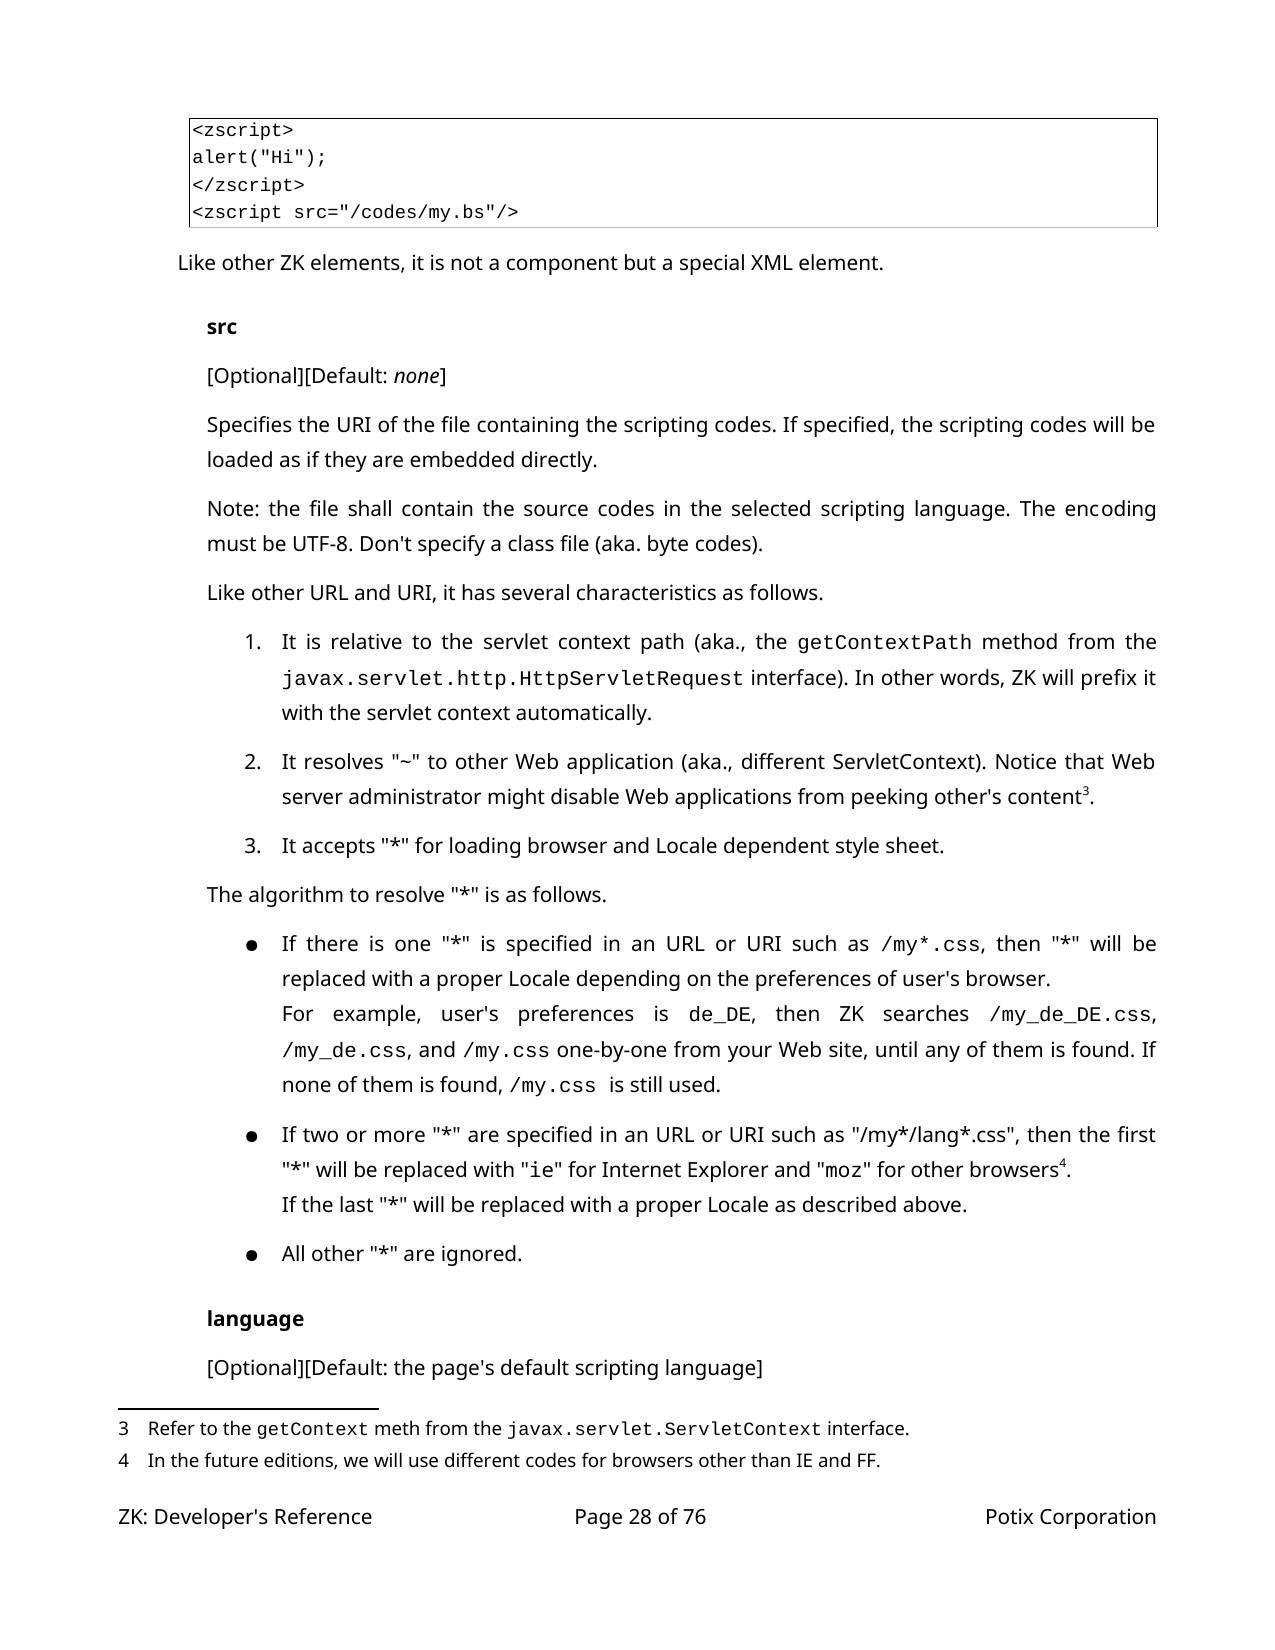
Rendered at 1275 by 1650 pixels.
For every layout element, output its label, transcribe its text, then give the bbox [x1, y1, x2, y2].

text <zscript src="/codes/my.bs"/> [190, 200, 1157, 227]
text Note: the file shall contain the source codes in the selected scripting language. The encoding must be UTF-8. Don't specify a class file (aka. byte codes). [207, 494, 1157, 558]
list If two or more "*" are specified in an URL or URI such as "/my*/lang*.css", then the first "*" will be replaced with "ie" for Internet Explorer and "moz" for other browsers. If the last "*" will be replaced with a proper Locale as described above. [244, 1120, 1157, 1218]
list In the future editions, we will use different codes for browsers other than IE and FF. [118, 1447, 1157, 1473]
text <zscript> [190, 119, 1157, 142]
text [Optional][Default: none] [207, 361, 1157, 389]
subtitle language [207, 1304, 1157, 1332]
list If there is one "*" is specified in an URL or URI such as /my*.css, then "*" will be replaced with a proper Locale depending on the preferences of user's browser. For example, user's preferences is de_DE, then ZK searches /my_de_DE.css, /my_de.css, and /my.css one-by-one from your Web site, until any of them is found. If none of them is found, /my.css is still used. [244, 929, 1157, 1099]
text Specifies the URI of the file containing the scripting codes. If specified, the scripting codes will be loaded as if they are embedded directly. [207, 410, 1157, 474]
list All other "*" are ignored. [244, 1239, 1157, 1267]
text Like other ZK elements, it is not a component but a special XML element. [177, 248, 1157, 276]
text [Optional][Default: the page's default scripting language] [207, 1353, 1157, 1381]
list It resolves "~" to other Web application (aka., different ServletContext). Notice that Web server administrator might disable Web applications from peeking other's content. [244, 747, 1157, 811]
list It is relative to the servlet context path (aka., the getContextPath method from the javax.servlet.http.HttpServletRequest interface). In other words, ZK will prefix it with the servlet context automatically. [244, 627, 1157, 726]
text </zscript> [190, 172, 1157, 197]
list It accepts "*" for loading browser and Locale dependent style sheet. [244, 831, 1157, 859]
list Refer to the getContext meth from the javax.servlet.ServletContext interface. [118, 1415, 1157, 1441]
text alert("Hi"); [190, 145, 1157, 169]
text Like other URL and URI, it has several characteristics as follows. [207, 578, 1157, 607]
text The algorithm to resolve "*" is as follows. [207, 880, 1157, 908]
subtitle src [207, 312, 1157, 341]
